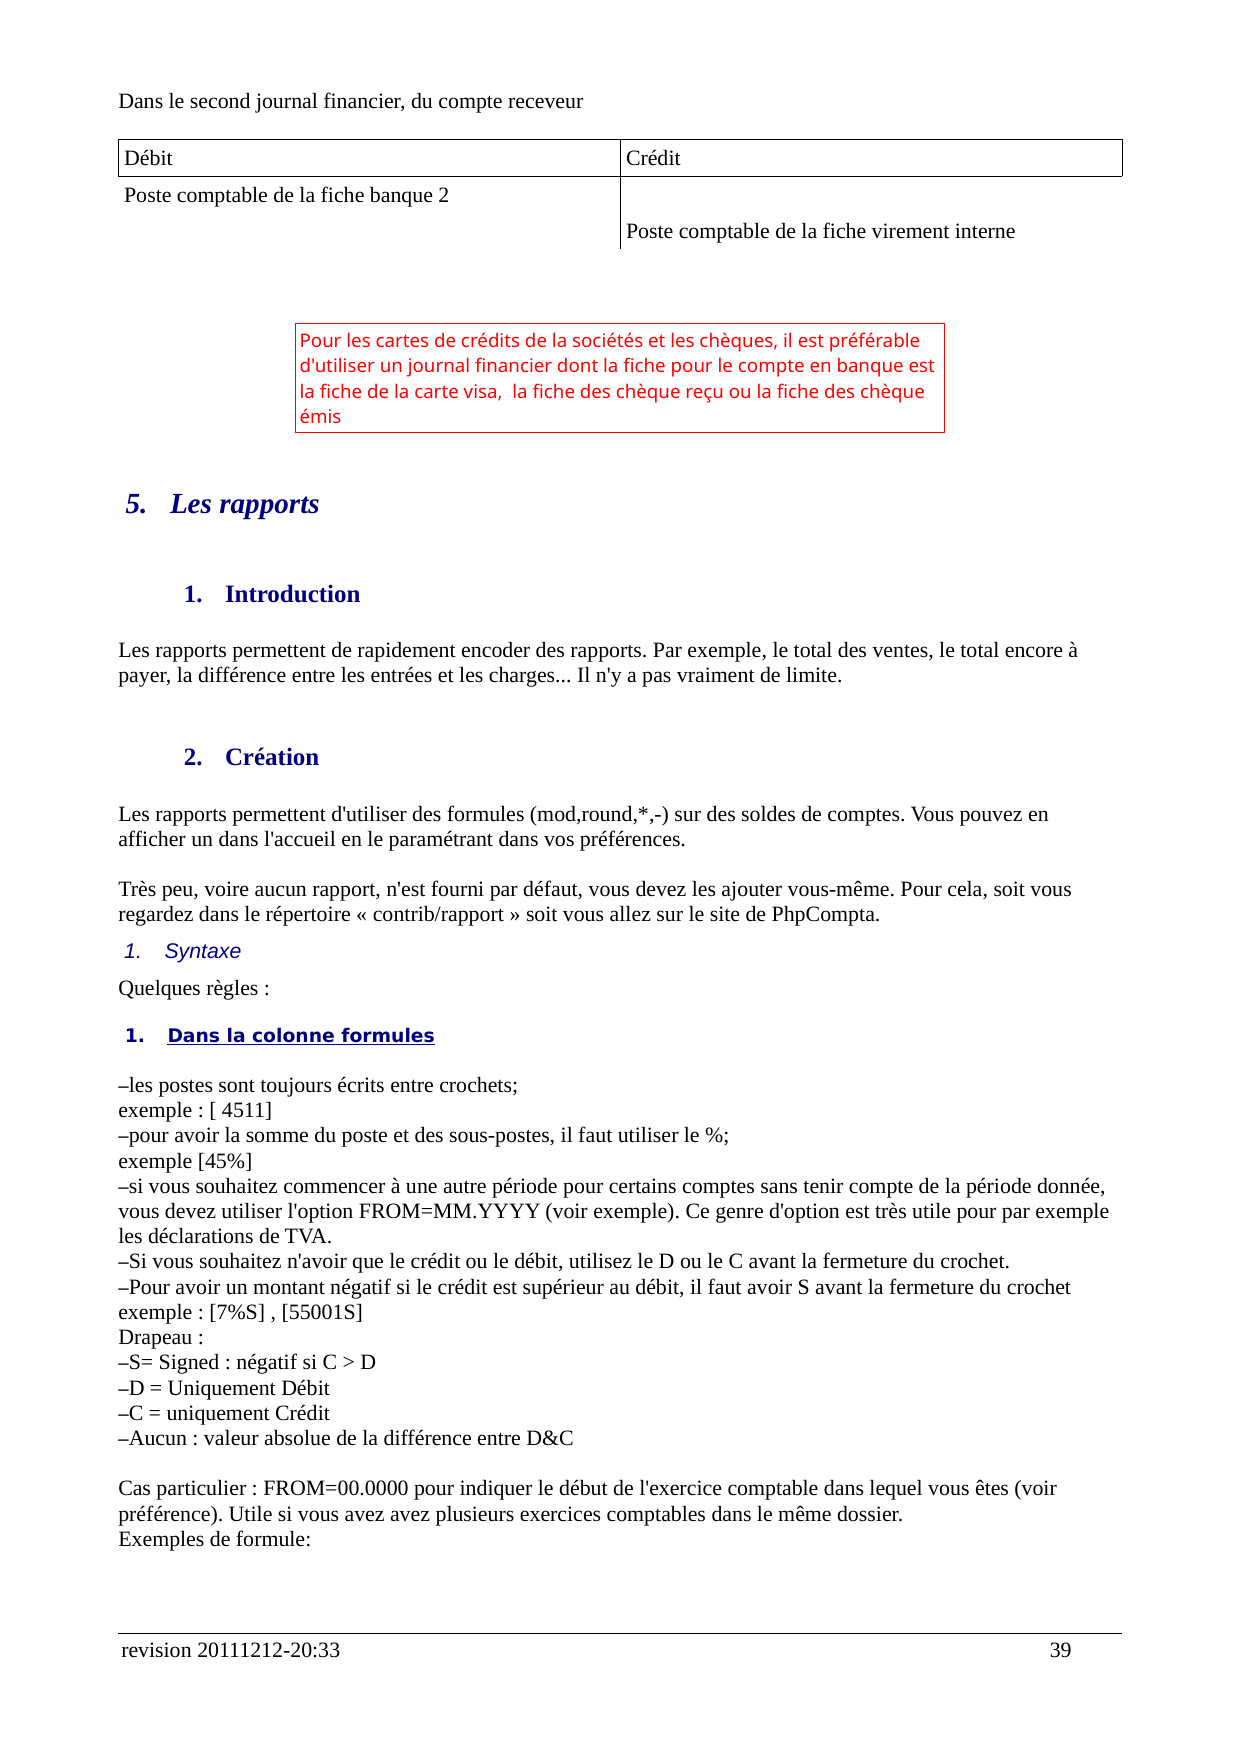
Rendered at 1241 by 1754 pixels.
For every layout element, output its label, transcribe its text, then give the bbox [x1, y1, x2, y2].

list S= Signed : négatif si C > D [118, 1349, 1122, 1374]
subtitle Dans la colonne formules [118, 1025, 1122, 1047]
list pour avoir la somme du poste et des sous-postes, il faut utiliser le %; exemple [45%] [118, 1122, 1122, 1173]
list si vous souhaitez commencer à une autre période pour certains comptes sans tenir compte de la période donnée, vous devez utiliser l'option FROM=MM.YYYY (voir exemple). Ce genre d'option est très utile pour par exemple les déclarations de TVA. [118, 1173, 1122, 1248]
list Pour avoir un montant négatif si le crédit est supérieur au débit, il faut avoir S avant la fermeture du crochet exemple : [7%S] , [55001S] [118, 1274, 1122, 1324]
text Exemples de formule: [118, 1526, 1122, 1551]
list C = uniquement Crédit [118, 1400, 1122, 1425]
table_cell [118, 213, 620, 249]
text Dans le second journal financier, du compte receveur [118, 88, 1122, 114]
text Les rapports permettent de rapidement encoder des rapports. Par exemple, le total des ventes, le total encore à payer, la différence entre les entrées et les charges... Il n'y a pas vraiment de limite. [118, 637, 1122, 688]
list Drapeau : [118, 1324, 1122, 1349]
table_cell [621, 177, 1122, 213]
subtitle Syntaxe [118, 938, 1122, 963]
subtitle Introduction [177, 579, 1122, 608]
table_header Crédit [621, 140, 1122, 176]
text Très peu, voire aucun rapport, n'est fourni par défaut, vous devez les ajouter vous-même. Pour cela, soit vous regardez dans le répertoire « contrib/rapport » soit vous allez sur le site de PhpCompta. [118, 876, 1122, 927]
list Aucun : valeur absolue de la différence entre D&C [118, 1425, 1122, 1450]
list les postes sont toujours écrits entre crochets; exemple : [ 4511] [118, 1072, 1122, 1122]
text Quelques règles : [118, 974, 1122, 1000]
table_cell Poste comptable de la fiche banque 2 [118, 177, 620, 213]
list D = Uniquement Débit [118, 1374, 1122, 1400]
subtitle Création [177, 742, 1122, 771]
list Si vous souhaitez n'avoir que le crédit ou le débit, utilisez le D ou le C avant la fermeture du crochet. [118, 1248, 1122, 1274]
text Pour les cartes de crédits de la sociétés et les chèques, il est préférable d'utiliser un journal financier dont la fiche pour le compte en banque est la fiche de la carte visa, la fiche des chèque reçu ou la fiche des chèque émis [296, 324, 944, 432]
table_cell Poste comptable de la fiche virement interne [621, 213, 1122, 249]
table_header Débit [119, 140, 620, 176]
subtitle Les rapports [118, 486, 1122, 520]
text Les rapports permettent d'utiliser des formules (mod,round,*,-) sur des soldes de comptes. Vous pouvez en afficher un dans l'accueil en le paramétrant dans vos préférences. [118, 801, 1122, 851]
text Cas particulier : FROM=00.0000 pour indiquer le début de l'exercice comptable dans lequel vous êtes (voir préférence). Utile si vous avez avez plusieurs exercices comptables dans le même dossier. [118, 1475, 1122, 1526]
